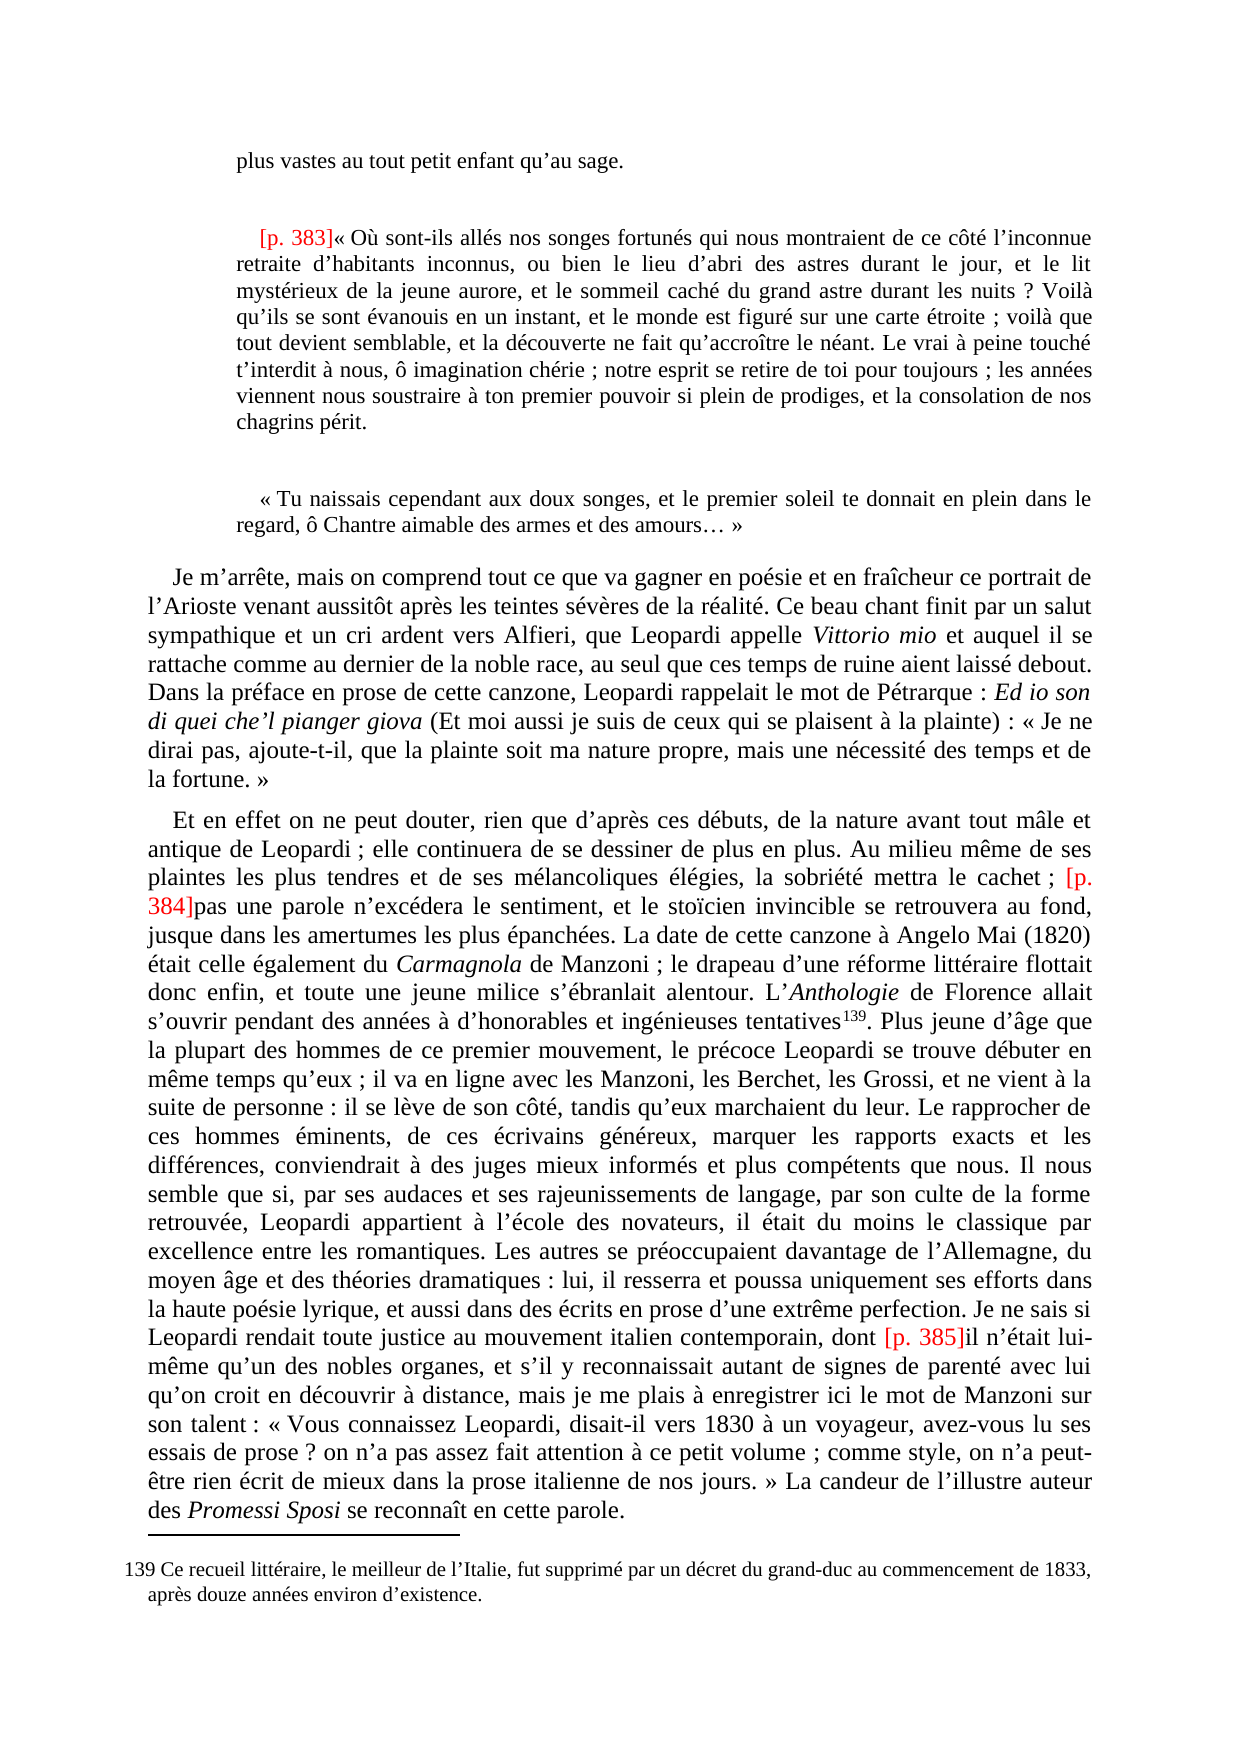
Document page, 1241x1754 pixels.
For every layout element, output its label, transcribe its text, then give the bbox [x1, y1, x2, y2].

text plus vastes au tout petit enfant qu’au sage. [236, 148, 1093, 174]
text [p. 383]« Où sont-ils allés nos songes fortunés qui nous montraient de ce côté l’inconnue retraite d’habitants inconnus, ou bien le lieu d’abri des astres durant le jour, et le lit mystérieux de la jeune aurore, et le sommeil caché du grand astre durant les nuits ? Voilà qu’ils se sont évanouis en un instant, et le monde est figuré sur une carte étroite ; voilà que tout devient semblable, et la découverte ne fait qu’accroître le néant. Le vrai à peine touché t’interdit à nous, ô imagination chérie ; notre esprit se retire de toi pour toujours ; les années viennent nous soustraire à ton premier pouvoir si plein de prodiges, et la consolation de nos chagrins périt. [236, 224, 1093, 435]
text Ce recueil littéraire, le meilleur de l’Italie, fut supprimé par un décret du grand-duc au commencement de 1833, après douze années environ d’existence. [124, 1556, 1093, 1606]
text Je m’arrête, mais on comprend tout ce que va gagner en poésie et en fraîcheur ce portrait de l’Arioste venant aussitôt après les teintes sévères de la réalité. Ce beau chant finit par un salut sympathique et un cri ardent vers Alfieri, que Leopardi appelle Vittorio mio et auquel il se rattache comme au dernier de la noble race, au seul que ces temps de ruine aient laissé debout. Dans la préface en prose de cette canzone, Leopardi rappelait le mot de Pétrarque : Ed io son di quei che’l pianger giova (Et moi aussi je suis de ceux qui se plaisent à la plainte) : « Je ne dirai pas, ajoute-t-il, que la plainte soit ma nature propre, mais une nécessité des temps et de la fortune. » [148, 562, 1093, 792]
text Et en effet on ne peut douter, rien que d’après ces débuts, de la nature avant tout mâle et antique de Leopardi ; elle continuera de se dessiner de plus en plus. Au milieu même de ses plaintes les plus tendres et de ses mélancoliques élégies, la sobriété mettra le cachet ; [p. 384]pas une parole n’excédera le sentiment, et le stoïcien invincible se retrouvera au fond, jusque dans les amertumes les plus épanchées. La date de cette canzone à Angelo Mai (1820) était celle également du Carmagnola de Manzoni ; le drapeau d’une réforme littéraire flottait donc enfin, et toute une jeune milice s’ébranlait alentour. L’Anthologie de Florence allait s’ouvrir pendant des années à d’honorables et ingénieuses tentatives. Plus jeune d’âge que la plupart des hommes de ce premier mouvement, le précoce Leopardi se trouve débuter en même temps qu’eux ; il va en ligne avec les Manzoni, les Berchet, les Grossi, et ne vient à la suite de personne : il se lève de son côté, tandis qu’eux marchaient du leur. Le rapprocher de ces hommes éminents, de ces écrivains généreux, marquer les rapports exacts et les différences, conviendrait à des juges mieux informés et plus compétents que nous. Il nous semble que si, par ses audaces et ses rajeunissements de langage, par son culte de la forme retrouvée, Leopardi appartient à l’école des novateurs, il était du moins le classique par excellence entre les romantiques. Les autres se préoccupaient davantage de l’Allemagne, du moyen âge et des théories dramatiques : lui, il resserra et poussa uniquement ses efforts dans la haute poésie lyrique, et aussi dans des écrits en prose d’une extrême perfection. Je ne sais si Leopardi rendait toute justice au mouvement italien contemporain, dont [p. 385]il n’était lui-même qu’un des nobles organes, et s’il y reconnaissait autant de signes de parenté avec lui qu’on croit en découvrir à distance, mais je me plais à enregistrer ici le mot de Manzoni sur son talent : « Vous connaissez Leopardi, disait-il vers 1830 à un voyageur, avez-vous lu ses essais de prose ? on n’a pas assez fait attention à ce petit volume ; comme style, on n’a peut-être rien écrit de mieux dans la prose italienne de nos jours. » La candeur de l’illustre auteur des Promessi Sposi se reconnaît en cette parole. [148, 805, 1093, 1524]
text « Tu naissais cependant aux doux songes, et le premier soleil te donnait en plein dans le regard, ô Chantre aimable des armes et des amours… » [236, 485, 1093, 537]
